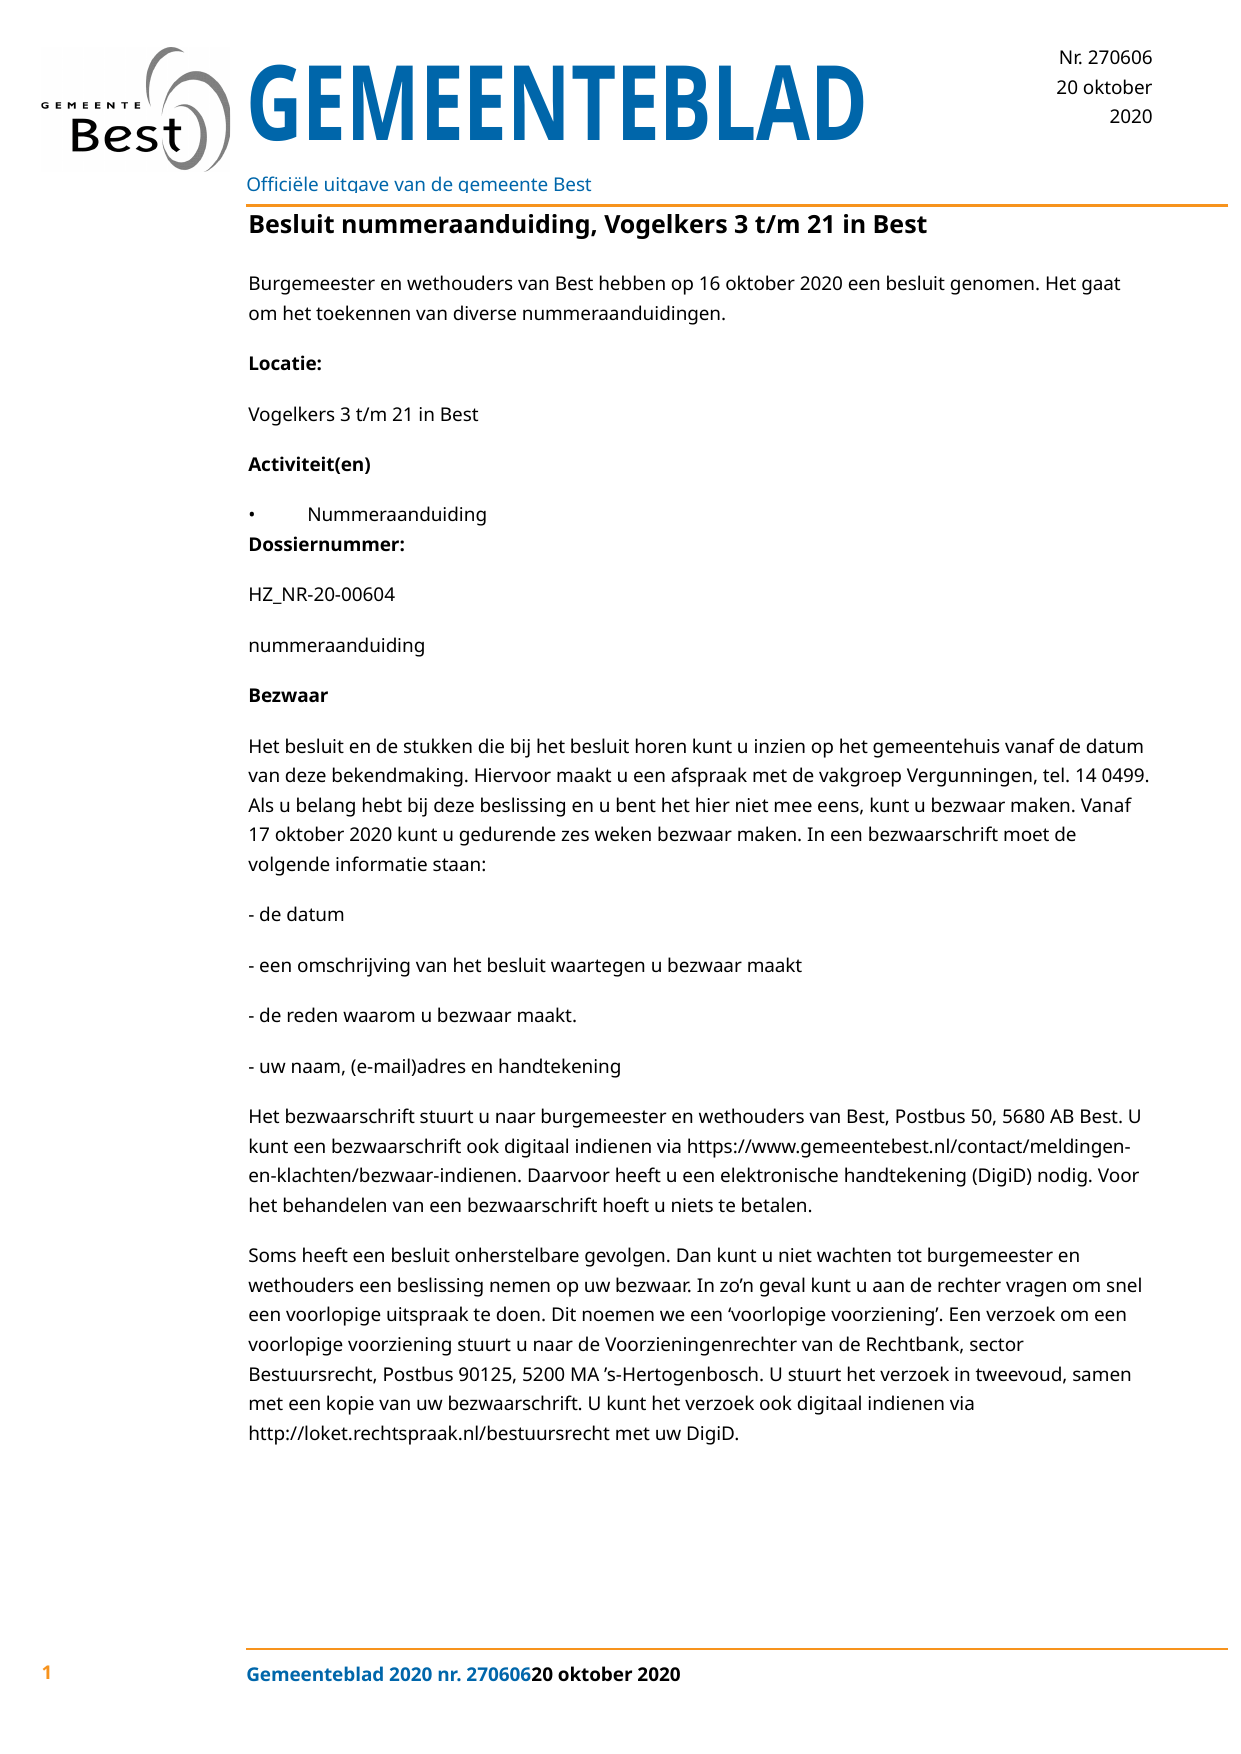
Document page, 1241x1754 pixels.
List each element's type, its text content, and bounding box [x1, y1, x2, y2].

text Locatie: [248, 350, 1152, 376]
text Dossiernummer: [248, 531, 1152, 557]
text HZ_NR-20-00604 [248, 582, 1152, 607]
text - uw naam, (e-mail)adres en handtekening [248, 1053, 1152, 1078]
text Soms heeft een besluit onherstelbare gevolgen. Dan kunt u niet wachten tot burgemeester en wethouders een beslissing nemen op uw bezwaar. In zo’n geval kunt u aan de rechter vragen om snel een voorlopige uitspraak te doen. Dit noemen we een ‘voorlopige voorziening’. Een verzoek om een voorlopige voorziening stuurt u naar de Voorzieningenrechter van de Rechtbank, sector Bestuursrecht, Postbus 90125, 5200 MA ’s-Hertogenbosch. U stuurt het verzoek in tweevoud, samen met een kopie van uw bezwaarschrift. U kunt het verzoek ook digitaal indienen via http://loket.rechtspraak.nl/bestuursrecht met uw DigiD. [248, 1242, 1152, 1446]
text Besluit nummeraanduiding, Vogelkers 3 t/m 21 in Best [248, 207, 1152, 241]
list Nummeraanduiding [248, 502, 1152, 527]
text - de reden waarom u bezwaar maakt. [248, 1002, 1152, 1028]
text Vogelkers 3 t/m 21 in Best [248, 401, 1152, 426]
text Burgemeester en wethouders van Best hebben op 16 oktober 2020 een besluit genomen. Het gaat om het toekennen van diverse nummeraanduidingen. [248, 270, 1152, 326]
text Het besluit en de stukken die bij het besluit horen kunt u inzien op het gemeentehuis vanaf de datum van deze bekendmaking. Hiervoor maakt u een afspraak met de vakgroep Vergunningen, tel. 14 0499. Als u belang hebt bij deze beslissing en u bent het hier niet mee eens, kunt u bezwaar maken. Vanaf 17 oktober 2020 kunt u gedurende zes weken bezwaar maken. In een bezwaarschrift moet de volgende informatie staan: [248, 733, 1152, 877]
text Het bezwaarschrift stuurt u naar burgemeester en wethouders van Best, Postbus 50, 5680 AB Best. U kunt een bezwaarschrift ook digitaal indienen via https://www.gemeentebest.nl/contact/meldingen-en-klachten/bezwaar-indienen. Daarvoor heeft u een elektronische handtekening (DigiD) nodig. Voor het behandelen van een bezwaarschrift hoeft u niets te betalen. [248, 1103, 1152, 1218]
picture [41, 47, 231, 172]
text - de datum [248, 902, 1152, 927]
text nummeraanduiding [248, 632, 1152, 658]
text - een omschrijving van het besluit waartegen u bezwaar maakt [248, 952, 1152, 978]
text Bezwaar [248, 682, 1152, 708]
text Activiteit(en) [248, 451, 1152, 477]
